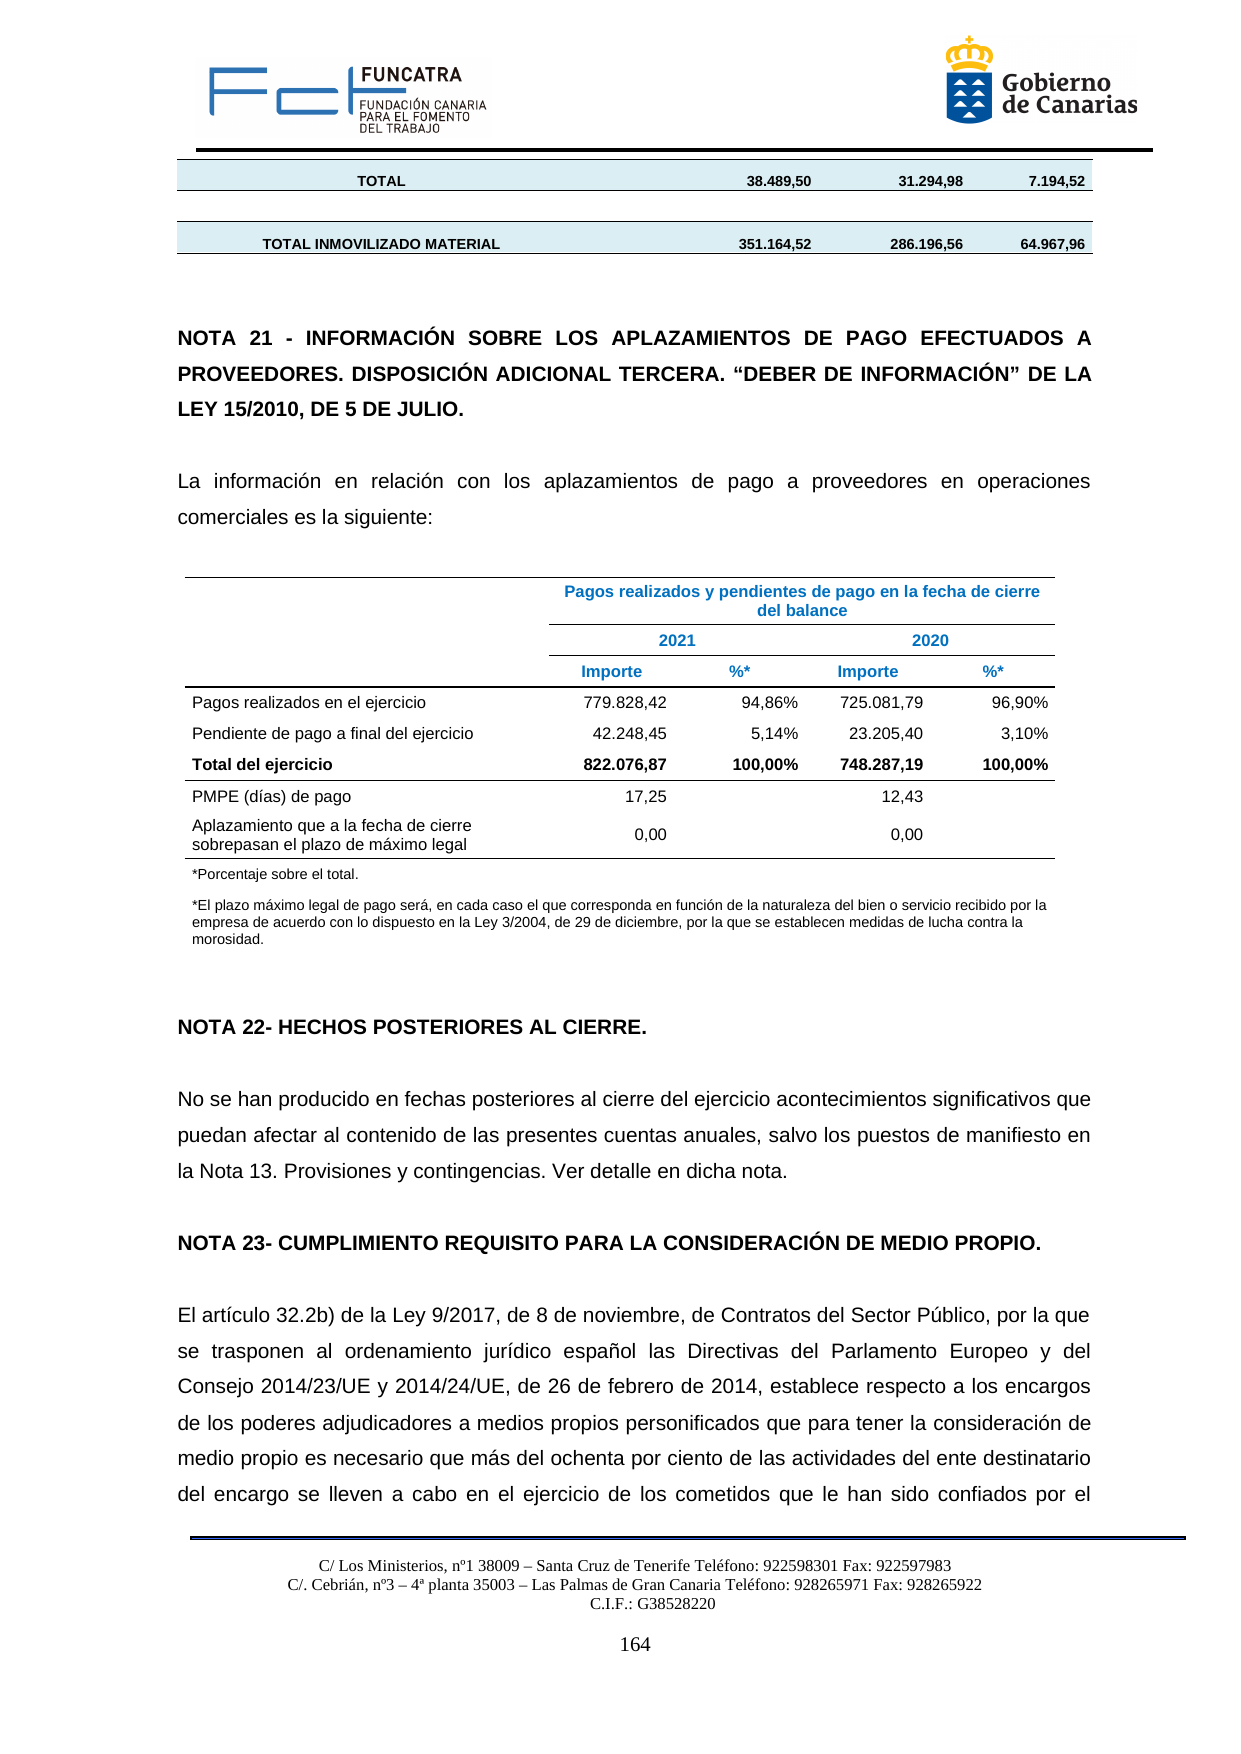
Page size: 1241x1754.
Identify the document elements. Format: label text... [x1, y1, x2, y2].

table_cell 351.164,52 [701, 222, 819, 252]
table_cell [930, 811, 1055, 858]
text NOTA 22- HECHOS POSTERIORES AL CIERRE. [177, 1015, 1092, 1039]
table_cell Importe [805, 656, 930, 686]
table_cell Importe [549, 656, 674, 686]
table_cell 5,14% [674, 718, 805, 749]
table_cell 725.081,79 [805, 688, 930, 718]
table_cell 17,25 [549, 781, 674, 811]
table_cell [701, 191, 819, 221]
table_header [185, 578, 549, 624]
table_cell PMPE (días) de pago [185, 781, 549, 811]
table_cell %* [930, 656, 1055, 686]
table_cell [674, 781, 805, 811]
picture [945, 35, 1138, 124]
table_cell TOTAL [177, 160, 586, 190]
table_cell 748.287,19 [805, 749, 930, 780]
table_cell Pagos realizados en el ejercicio [185, 688, 549, 718]
table_cell *Porcentaje sobre el total. [185, 859, 1055, 889]
text NOTA 23- CUMPLIMIENTO REQUISITO PARA LA CONSIDERACIÓN DE MEDIO PROPIO. [177, 1231, 1092, 1254]
table_cell 0,00 [549, 811, 674, 858]
table_cell 100,00% [674, 749, 805, 780]
table_cell 12,43 [805, 781, 930, 811]
table_cell 31.294,98 [819, 160, 970, 190]
table_cell [586, 191, 701, 221]
table_cell 286.196,56 [819, 222, 970, 252]
text No se han producido en fechas posteriores al cierre del ejercicio acontecimientos significativos que puedan afectar al contenido de las presentes cuentas anuales, salvo los puestos de manifiesto en la Nota 13. Provisiones y contingencias. Ver detalle en dicha nota. [177, 1087, 1092, 1183]
table_cell [586, 160, 701, 190]
table_cell [970, 191, 1092, 221]
table_cell [674, 811, 805, 858]
table_cell 822.076,87 [549, 749, 674, 780]
table_cell Aplazamiento que a la fecha de cierre sobrepasan el plazo de máximo legal [185, 811, 549, 858]
table_cell *El plazo máximo legal de pago será, en cada caso el que corresponda en función de la naturaleza del bien o servicio recibido por la empresa de acuerdo con lo dispuesto en la Ley 3/2004, de 29 de diciembre, por la que se establecen medidas de lucha contra la morosidad. [185, 890, 1055, 955]
text NOTA 21 - INFORMACIÓN SOBRE LOS APLAZAMIENTOS DE PAGO EFECTUADOS A PROVEEDORES. DISPOSICIÓN ADICIONAL TERCERA. “DEBER DE INFORMACIÓN” DE LA LEY 15/2010, DE 5 DE JULIO. [177, 325, 1092, 421]
table_cell [177, 191, 586, 221]
table_cell %* [674, 656, 805, 686]
table_cell Pendiente de pago a final del ejercicio [185, 718, 549, 749]
table_cell [586, 222, 701, 252]
table_cell 42.248,45 [549, 718, 674, 749]
table_cell 94,86% [674, 688, 805, 718]
table_cell 96,90% [930, 688, 1055, 718]
table_cell 100,00% [930, 749, 1055, 780]
picture [195, 57, 492, 138]
table_cell [819, 191, 970, 221]
table_cell 2020 [805, 625, 1055, 655]
table_header Pagos realizados y pendientes de pago en la fecha de cierre del balance [549, 578, 1055, 624]
table_cell 38.489,50 [701, 160, 819, 190]
table_cell 64.967,96 [970, 222, 1092, 252]
table_cell [930, 781, 1055, 811]
table_cell TOTAL INMOVILIZADO MATERIAL [177, 222, 586, 252]
table_cell 3,10% [930, 718, 1055, 749]
table_cell 779.828,42 [549, 688, 674, 718]
text El artículo 32.2b) de la Ley 9/2017, de 8 de noviembre, de Contratos del Sector Público, por la que se trasponen al ordenamiento jurídico español las Directivas del Parlamento Europeo y del Consejo 2014/23/UE y 2014/24/UE, de 26 de febrero de 2014, establece respecto a los encargos de los poderes adjudicadores a medios propios personificados que para tener la consideración de medio propio es necesario que más del ochenta por ciento de las actividades del ente destinatario del encargo se lleven a cabo en el ejercicio de los cometidos que le han sido confiados por el [177, 1302, 1092, 1506]
table_cell 7.194,52 [970, 160, 1092, 190]
table_cell [185, 624, 549, 655]
text La información en relación con los aplazamientos de pago a proveedores en operaciones comerciales es la siguiente: [177, 469, 1092, 529]
table_cell 2021 [549, 625, 805, 655]
table_cell 23.205,40 [805, 718, 930, 749]
table_cell Total del ejercicio [185, 749, 549, 780]
table_cell 0,00 [805, 811, 930, 858]
table_cell [185, 655, 549, 686]
